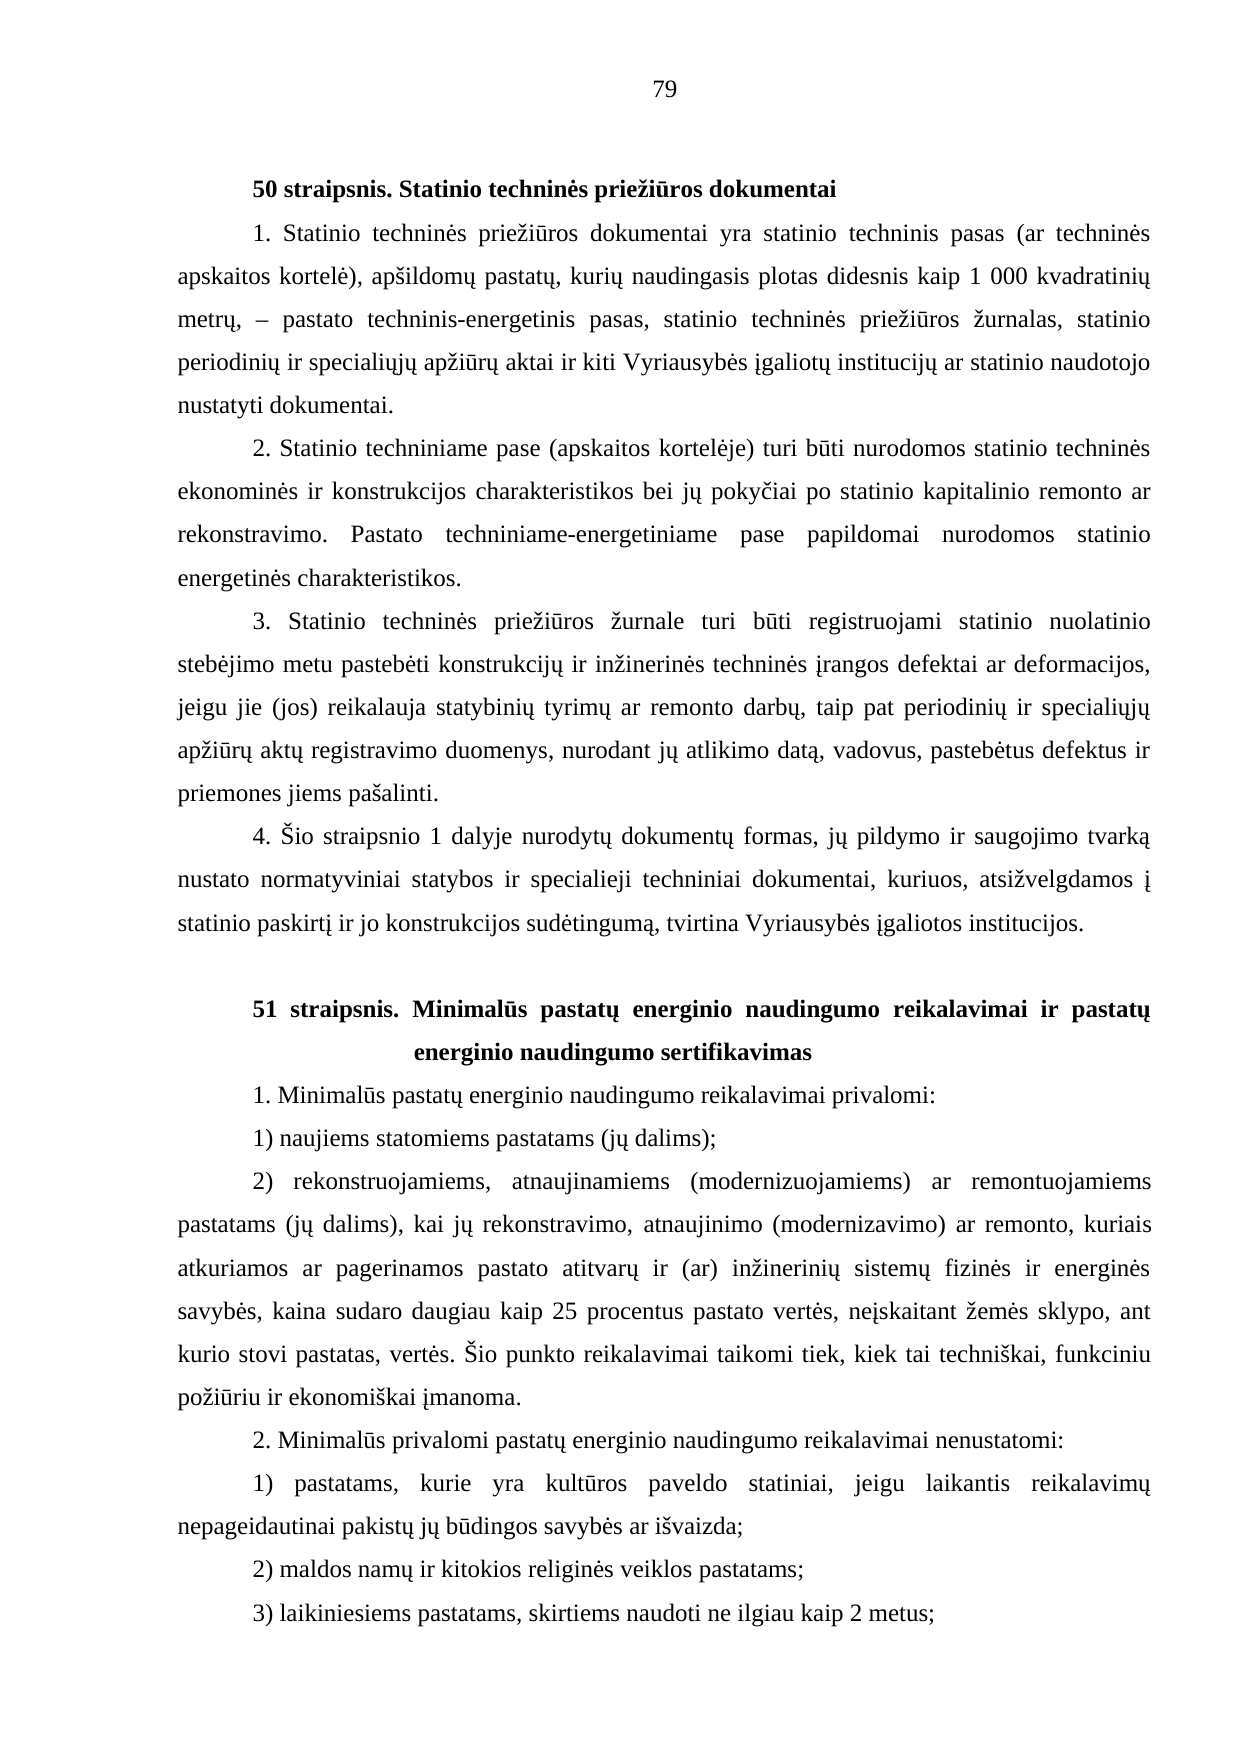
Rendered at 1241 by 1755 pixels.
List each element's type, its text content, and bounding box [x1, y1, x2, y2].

text 2. Minimalūs privalomi pastatų energinio naudingumo reikalavimai nenustatomi: [177, 1425, 1152, 1454]
text 50 straipsnis. Statinio techninės priežiūros dokumentai [177, 174, 1152, 203]
text 3) laikiniesiems pastatams, skirtiems naudoti ne ilgiau kaip 2 metus; [177, 1598, 1152, 1626]
text 2) rekonstruojamiems, atnaujinamiems (modernizuojamiems) ar remontuojamiems pastatams (jų dalims), kai jų rekonstravimo, atnaujinimo (modernizavimo) ar remonto, kuriais atkuriamos ar pagerinamos pastato atitvarų ir (ar) inžinerinių sistemų fizinės ir energinės savybės, kaina sudaro daugiau kaip 25 procentus pastato vertės, neįskaitant žemės sklypo, ant kurio stovi pastatas, vertės. Šio punkto reikalavimai taikomi tiek, kiek tai techniškai, funkciniu požiūriu ir ekonomiškai įmanoma. [177, 1166, 1152, 1411]
text 51 straipsnis. Minimalūs pastatų energinio naudingumo reikalavimai ir pastatų energinio naudingumo sertifikavimas [252, 994, 1152, 1066]
text 1. Statinio techninės priežiūros dokumentai yra statinio techninis pasas (ar techninės apskaitos kortelė), apšildomų pastatų, kurių naudingasis plotas didesnis kaip 1 000 kvadratinių metrų, – pastato techninis-energetinis pasas, statinio techninės priežiūros žurnalas, statinio periodinių ir specialiųjų apžiūrų aktai ir kiti Vyriausybės įgaliotų institucijų ar statinio naudotojo nustatyti dokumentai. [177, 218, 1152, 419]
text 1) pastatams, kurie yra kultūros paveldo statiniai, jeigu laikantis reikalavimų nepageidautinai pakistų jų būdingos savybės ar išvaizda; [177, 1468, 1152, 1540]
text 4. Šio straipsnio 1 dalyje nurodytų dokumentų formas, jų pildymo ir saugojimo tvarką nustato normatyviniai statybos ir specialieji techniniai dokumentai, kuriuos, atsižvelgdamos į statinio paskirtį ir jo konstrukcijos sudėtingumą, tvirtina Vyriausybės įgaliotos institucijos. [177, 821, 1152, 936]
text 1) naujiems statomiems pastatams (jų dalims); [177, 1123, 1152, 1152]
text 3. Statinio techninės priežiūros žurnale turi būti registruojami statinio nuolatinio stebėjimo metu pastebėti konstrukcijų ir inžinerinės techninės įrangos defektai ar deformacijos, jeigu jie (jos) reikalauja statybinių tyrimų ar remonto darbų, taip pat periodinių ir specialiųjų apžiūrų aktų registravimo duomenys, nurodant jų atlikimo datą, vadovus, pastebėtus defektus ir priemones jiems pašalinti. [177, 606, 1152, 807]
text 2. Statinio techniniame pase (apskaitos kortelėje) turi būti nurodomos statinio techninės ekonominės ir konstrukcijos charakteristikos bei jų pokyčiai po statinio kapitalinio remonto ar rekonstravimo. Pastato techniniame-energetiniame pase papildomai nurodomos statinio energetinės charakteristikos. [177, 433, 1152, 591]
text 1. Minimalūs pastatų energinio naudingumo reikalavimai privalomi: [177, 1080, 1152, 1109]
text 2) maldos namų ir kitokios religinės veiklos pastatams; [177, 1554, 1152, 1583]
